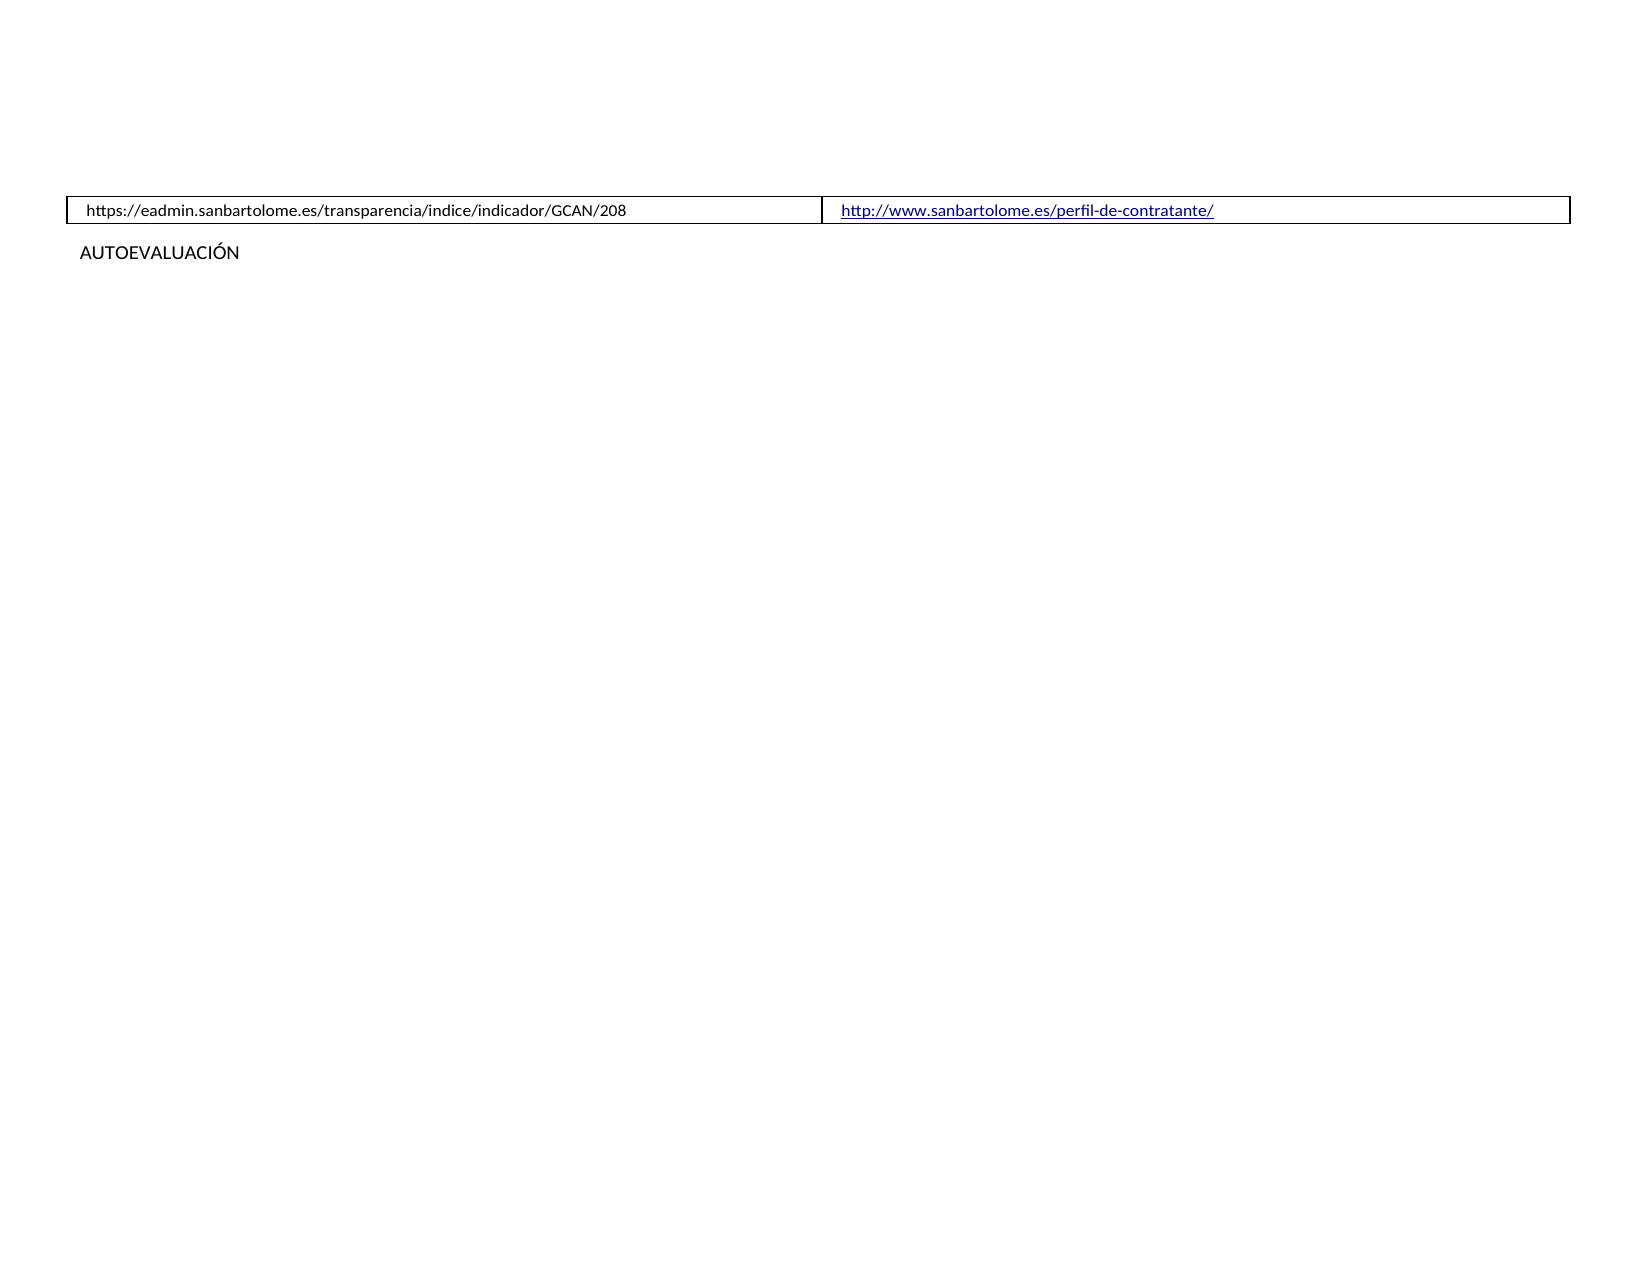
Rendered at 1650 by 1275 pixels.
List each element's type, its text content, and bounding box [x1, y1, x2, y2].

table_cell https://eadmin.sanbartolome.es/transparencia/indice/indicador/GCAN/208 [68, 197, 821, 222]
text AUTOEVALUACIÓN [79, 240, 1594, 264]
table_cell http://www.sanbartolome.es/perfil-de-contratante/ [823, 197, 1569, 222]
